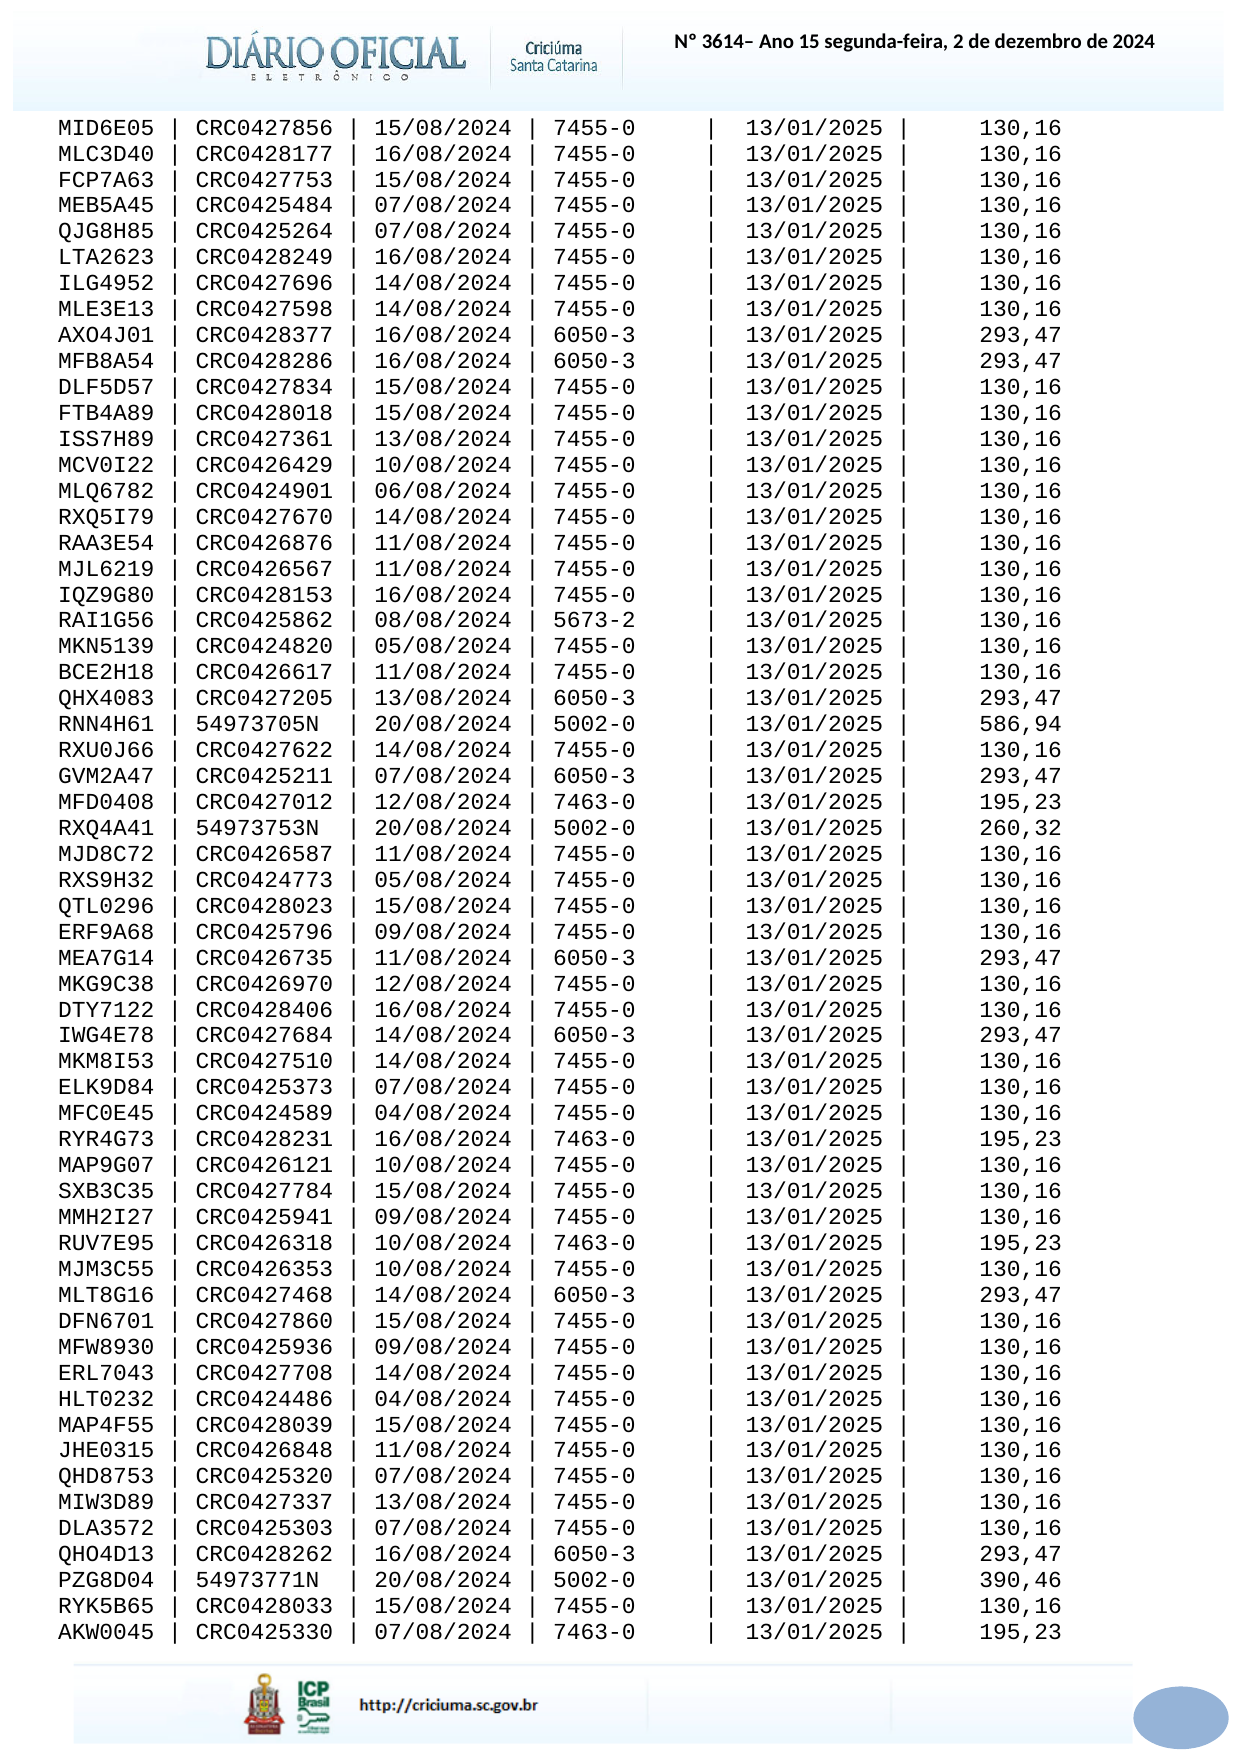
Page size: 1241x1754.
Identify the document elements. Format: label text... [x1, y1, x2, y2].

text HLT0232 | CRC0424486 | 04/08/2024 | 7455-0 | 13/01/2025 | 130,16 [44, 1387, 1181, 1413]
text MFD0408 | CRC0427012 | 12/08/2024 | 7463-0 | 13/01/2025 | 195,23 [44, 790, 1181, 816]
text RYR4G73 | CRC0428231 | 16/08/2024 | 7463-0 | 13/01/2025 | 195,23 [44, 1128, 1181, 1153]
text MJL6219 | CRC0426567 | 11/08/2024 | 7455-0 | 13/01/2025 | 130,16 [44, 557, 1181, 583]
text MJM3C55 | CRC0426353 | 10/08/2024 | 7455-0 | 13/01/2025 | 130,16 [44, 1257, 1181, 1283]
text ILG4952 | CRC0427696 | 14/08/2024 | 7455-0 | 13/01/2025 | 130,16 [44, 272, 1181, 298]
text MLT8G16 | CRC0427468 | 14/08/2024 | 6050-3 | 13/01/2025 | 293,47 [44, 1283, 1181, 1309]
text RNN4H61 | 54973705N | 20/08/2024 | 5002-0 | 13/01/2025 | 586,94 [44, 713, 1181, 738]
text FCP7A63 | CRC0427753 | 15/08/2024 | 7455-0 | 13/01/2025 | 130,16 [44, 168, 1181, 194]
text AXO4J01 | CRC0428377 | 16/08/2024 | 6050-3 | 13/01/2025 | 293,47 [44, 323, 1181, 349]
text QTL0296 | CRC0428023 | 15/08/2024 | 7455-0 | 13/01/2025 | 130,16 [44, 894, 1181, 920]
text PZG8D04 | 54973771N | 20/08/2024 | 5002-0 | 13/01/2025 | 390,46 [44, 1568, 1181, 1594]
text MID6E05 | CRC0427856 | 15/08/2024 | 7455-0 | 13/01/2025 | 130,16 [44, 116, 1181, 142]
text MEA7G14 | CRC0426735 | 11/08/2024 | 6050-3 | 13/01/2025 | 293,47 [44, 946, 1181, 972]
text RXS9H32 | CRC0424773 | 05/08/2024 | 7455-0 | 13/01/2025 | 130,16 [44, 868, 1181, 894]
text QHD8753 | CRC0425320 | 07/08/2024 | 7455-0 | 13/01/2025 | 130,16 [44, 1465, 1181, 1491]
text MLE3E13 | CRC0427598 | 14/08/2024 | 7455-0 | 13/01/2025 | 130,16 [44, 298, 1181, 323]
text GVM2A47 | CRC0425211 | 07/08/2024 | 6050-3 | 13/01/2025 | 293,47 [44, 764, 1181, 790]
text MMH2I27 | CRC0425941 | 09/08/2024 | 7455-0 | 13/01/2025 | 130,16 [44, 1205, 1181, 1231]
text MAP4F55 | CRC0428039 | 15/08/2024 | 7455-0 | 13/01/2025 | 130,16 [44, 1413, 1181, 1439]
text MKG9C38 | CRC0426970 | 12/08/2024 | 7455-0 | 13/01/2025 | 130,16 [44, 972, 1181, 998]
text MLC3D40 | CRC0428177 | 16/08/2024 | 7455-0 | 13/01/2025 | 130,16 [44, 142, 1181, 168]
text ISS7H89 | CRC0427361 | 13/08/2024 | 7455-0 | 13/01/2025 | 130,16 [44, 427, 1181, 453]
text MFB8A54 | CRC0428286 | 16/08/2024 | 6050-3 | 13/01/2025 | 293,47 [44, 349, 1181, 375]
text MKN5139 | CRC0424820 | 05/08/2024 | 7455-0 | 13/01/2025 | 130,16 [44, 635, 1181, 661]
text MEB5A45 | CRC0425484 | 07/08/2024 | 7455-0 | 13/01/2025 | 130,16 [44, 194, 1181, 220]
text JHE0315 | CRC0426848 | 11/08/2024 | 7455-0 | 13/01/2025 | 130,16 [44, 1439, 1181, 1465]
text LTA2623 | CRC0428249 | 16/08/2024 | 7455-0 | 13/01/2025 | 130,16 [44, 246, 1181, 272]
text RXQ4A41 | 54973753N | 20/08/2024 | 5002-0 | 13/01/2025 | 260,32 [44, 816, 1181, 842]
text MAP9G07 | CRC0426121 | 10/08/2024 | 7455-0 | 13/01/2025 | 130,16 [44, 1153, 1181, 1179]
text SXB3C35 | CRC0427784 | 15/08/2024 | 7455-0 | 13/01/2025 | 130,16 [44, 1179, 1181, 1205]
text RYK5B65 | CRC0428033 | 15/08/2024 | 7455-0 | 13/01/2025 | 130,16 [44, 1594, 1181, 1620]
text QJG8H85 | CRC0425264 | 07/08/2024 | 7455-0 | 13/01/2025 | 130,16 [44, 220, 1181, 246]
text MKM8I53 | CRC0427510 | 14/08/2024 | 7455-0 | 13/01/2025 | 130,16 [44, 1050, 1181, 1076]
text ERF9A68 | CRC0425796 | 09/08/2024 | 7455-0 | 13/01/2025 | 130,16 [44, 920, 1181, 946]
text AKW0045 | CRC0425330 | 07/08/2024 | 7463-0 | 13/01/2025 | 195,23 [44, 1620, 1181, 1646]
text QHO4D13 | CRC0428262 | 16/08/2024 | 6050-3 | 13/01/2025 | 293,47 [44, 1543, 1181, 1568]
text MIW3D89 | CRC0427337 | 13/08/2024 | 7455-0 | 13/01/2025 | 130,16 [44, 1491, 1181, 1517]
text ERL7043 | CRC0427708 | 14/08/2024 | 7455-0 | 13/01/2025 | 130,16 [44, 1361, 1181, 1387]
text DLF5D57 | CRC0427834 | 15/08/2024 | 7455-0 | 13/01/2025 | 130,16 [44, 375, 1181, 401]
text RXU0J66 | CRC0427622 | 14/08/2024 | 7455-0 | 13/01/2025 | 130,16 [44, 738, 1181, 764]
text BCE2H18 | CRC0426617 | 11/08/2024 | 7455-0 | 13/01/2025 | 130,16 [44, 661, 1181, 687]
text FTB4A89 | CRC0428018 | 15/08/2024 | 7455-0 | 13/01/2025 | 130,16 [44, 401, 1181, 427]
text MCV0I22 | CRC0426429 | 10/08/2024 | 7455-0 | 13/01/2025 | 130,16 [44, 453, 1181, 479]
text MJD8C72 | CRC0426587 | 11/08/2024 | 7455-0 | 13/01/2025 | 130,16 [44, 842, 1181, 868]
text DTY7122 | CRC0428406 | 16/08/2024 | 7455-0 | 13/01/2025 | 130,16 [44, 998, 1181, 1024]
text MFC0E45 | CRC0424589 | 04/08/2024 | 7455-0 | 13/01/2025 | 130,16 [44, 1102, 1181, 1128]
text MFW8930 | CRC0425936 | 09/08/2024 | 7455-0 | 13/01/2025 | 130,16 [44, 1335, 1181, 1361]
text QHX4083 | CRC0427205 | 13/08/2024 | 6050-3 | 13/01/2025 | 293,47 [44, 687, 1181, 713]
text IQZ9G80 | CRC0428153 | 16/08/2024 | 7455-0 | 13/01/2025 | 130,16 [44, 583, 1181, 609]
text IWG4E78 | CRC0427684 | 14/08/2024 | 6050-3 | 13/01/2025 | 293,47 [44, 1024, 1181, 1050]
text ELK9D84 | CRC0425373 | 07/08/2024 | 7455-0 | 13/01/2025 | 130,16 [44, 1076, 1181, 1102]
text RAI1G56 | CRC0425862 | 08/08/2024 | 5673-2 | 13/01/2025 | 130,16 [44, 609, 1181, 635]
text RAA3E54 | CRC0426876 | 11/08/2024 | 7455-0 | 13/01/2025 | 130,16 [44, 531, 1181, 557]
text DFN6701 | CRC0427860 | 15/08/2024 | 7455-0 | 13/01/2025 | 130,16 [44, 1309, 1181, 1335]
text DLA3572 | CRC0425303 | 07/08/2024 | 7455-0 | 13/01/2025 | 130,16 [44, 1517, 1181, 1543]
text RXQ5I79 | CRC0427670 | 14/08/2024 | 7455-0 | 13/01/2025 | 130,16 [44, 505, 1181, 531]
text MLQ6782 | CRC0424901 | 06/08/2024 | 7455-0 | 13/01/2025 | 130,16 [44, 479, 1181, 505]
text RUV7E95 | CRC0426318 | 10/08/2024 | 7463-0 | 13/01/2025 | 195,23 [44, 1231, 1181, 1257]
